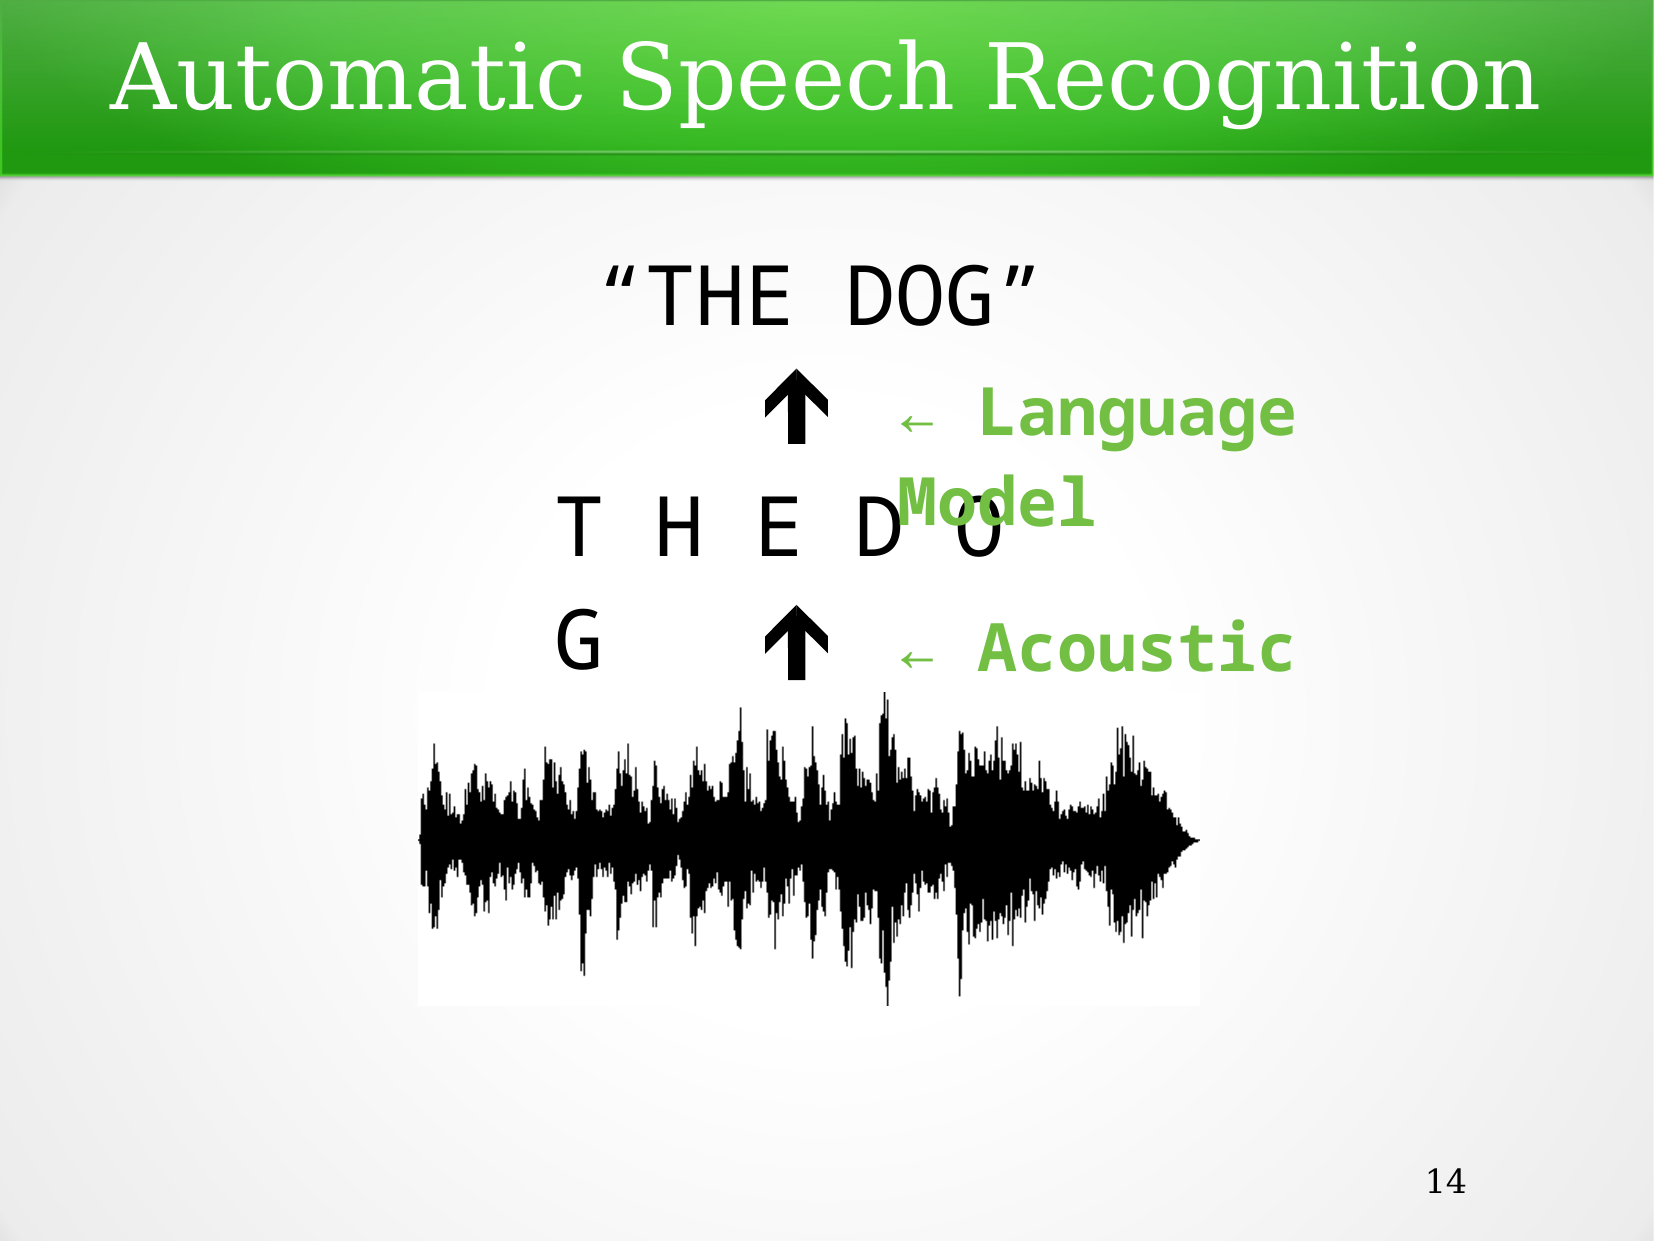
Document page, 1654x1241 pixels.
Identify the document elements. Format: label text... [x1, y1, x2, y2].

text_box T H E D O G [539, 459, 883, 586]
picture [0, 0, 1654, 1241]
text_box ← Language Model [882, 356, 1484, 684]
text_box “THE DOG” [580, 229, 1121, 356]
title Automatic Speech Recognition [82, 11, 1571, 154]
text_box ← Acoustic Model [883, 592, 1484, 922]
